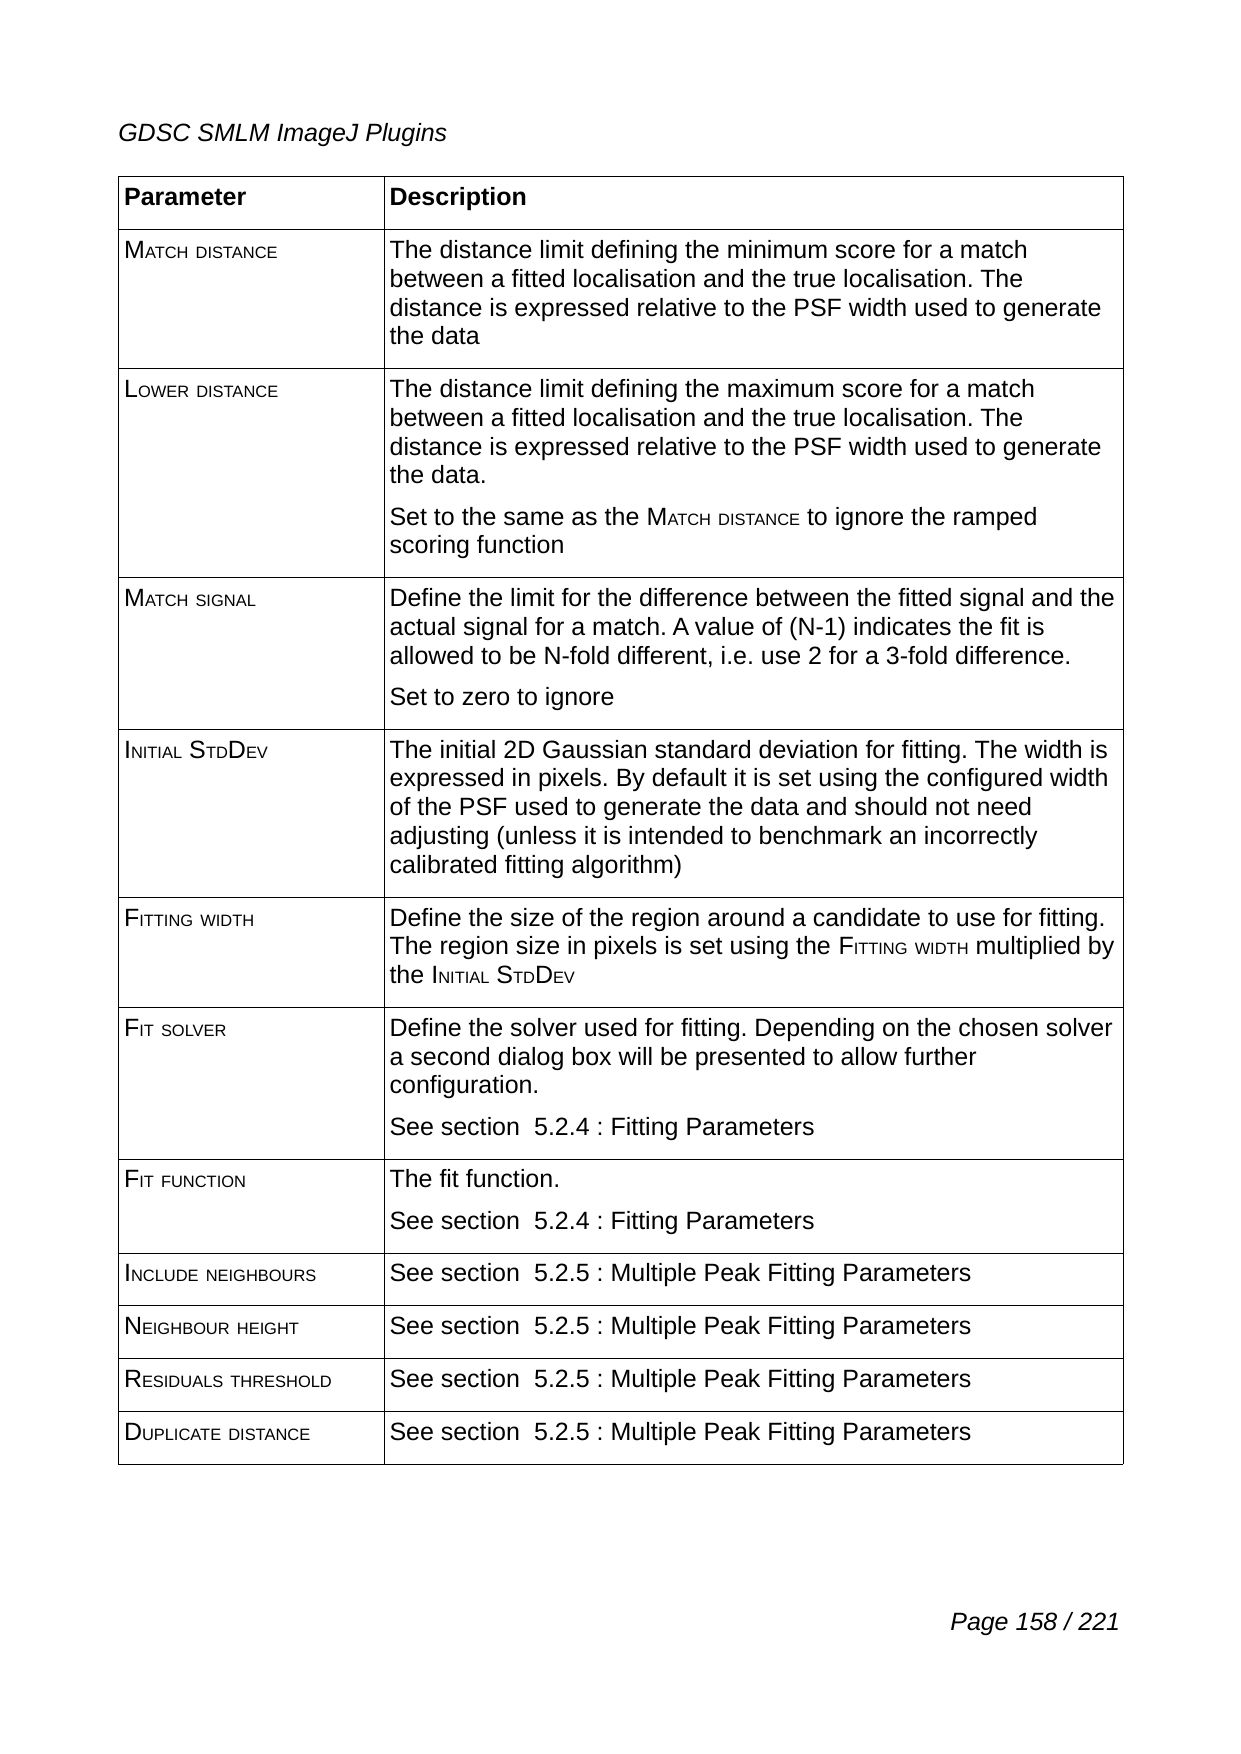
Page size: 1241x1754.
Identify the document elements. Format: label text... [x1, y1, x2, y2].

table_cell Fitting width [119, 898, 384, 1007]
table_header Parameter [119, 177, 384, 229]
table_cell See section 5.2.5: Multiple Peak Fitting Parameters [385, 1412, 1123, 1464]
table_cell The distance limit defining the maximum score for a match between a fitted localisation and the true localisation. The distance is expressed relative to the PSF width used to generate the data. Set to the same as the Match distance to ignore the ramped scoring function [385, 369, 1123, 577]
table_cell The initial 2D Gaussian standard deviation for fitting. The width is expressed in pixels. By default it is set using the configured width of the PSF used to generate the data and should not need adjusting (unless it is intended to benchmark an incorrectly calibrated fitting algorithm) [385, 730, 1123, 897]
table_header Description [385, 177, 1123, 229]
table_cell Match signal [119, 578, 384, 729]
table_cell Define the size of the region around a candidate to use for fitting. The region size in pixels is set using the Fitting width multiplied by the Initial StdDev [385, 898, 1123, 1007]
table_cell Duplicate distance [119, 1412, 384, 1464]
table_cell Fit solver [119, 1008, 384, 1158]
table_cell Define the limit for the difference between the fitted signal and the actual signal for a match. A value of (N-1) indicates the fit is allowed to be N-fold different, i.e. use 2 for a 3-fold difference. Set to zero to ignore [385, 578, 1123, 729]
table_cell Match distance [119, 230, 384, 368]
table_cell Residuals threshold [119, 1359, 384, 1411]
table_cell Define the solver used for fitting. Depending on the chosen solver a second dialog box will be presented to allow further configuration. See section 5.2.4: Fitting Parameters [385, 1008, 1123, 1158]
table_cell The fit function. See section 5.2.4: Fitting Parameters [385, 1160, 1123, 1253]
table_cell Fit function [119, 1160, 384, 1253]
table_cell Neighbour height [119, 1306, 384, 1358]
table_cell The distance limit defining the minimum score for a match between a fitted localisation and the true localisation. The distance is expressed relative to the PSF width used to generate the data [385, 230, 1123, 368]
table_cell Include neighbours [119, 1254, 384, 1305]
table_cell See section 5.2.5: Multiple Peak Fitting Parameters [385, 1306, 1123, 1358]
table_cell Initial StdDev [119, 730, 384, 897]
table_cell See section 5.2.5: Multiple Peak Fitting Parameters [385, 1254, 1123, 1305]
table_cell Lower distance [119, 369, 384, 577]
table_cell See section 5.2.5: Multiple Peak Fitting Parameters [385, 1359, 1123, 1411]
